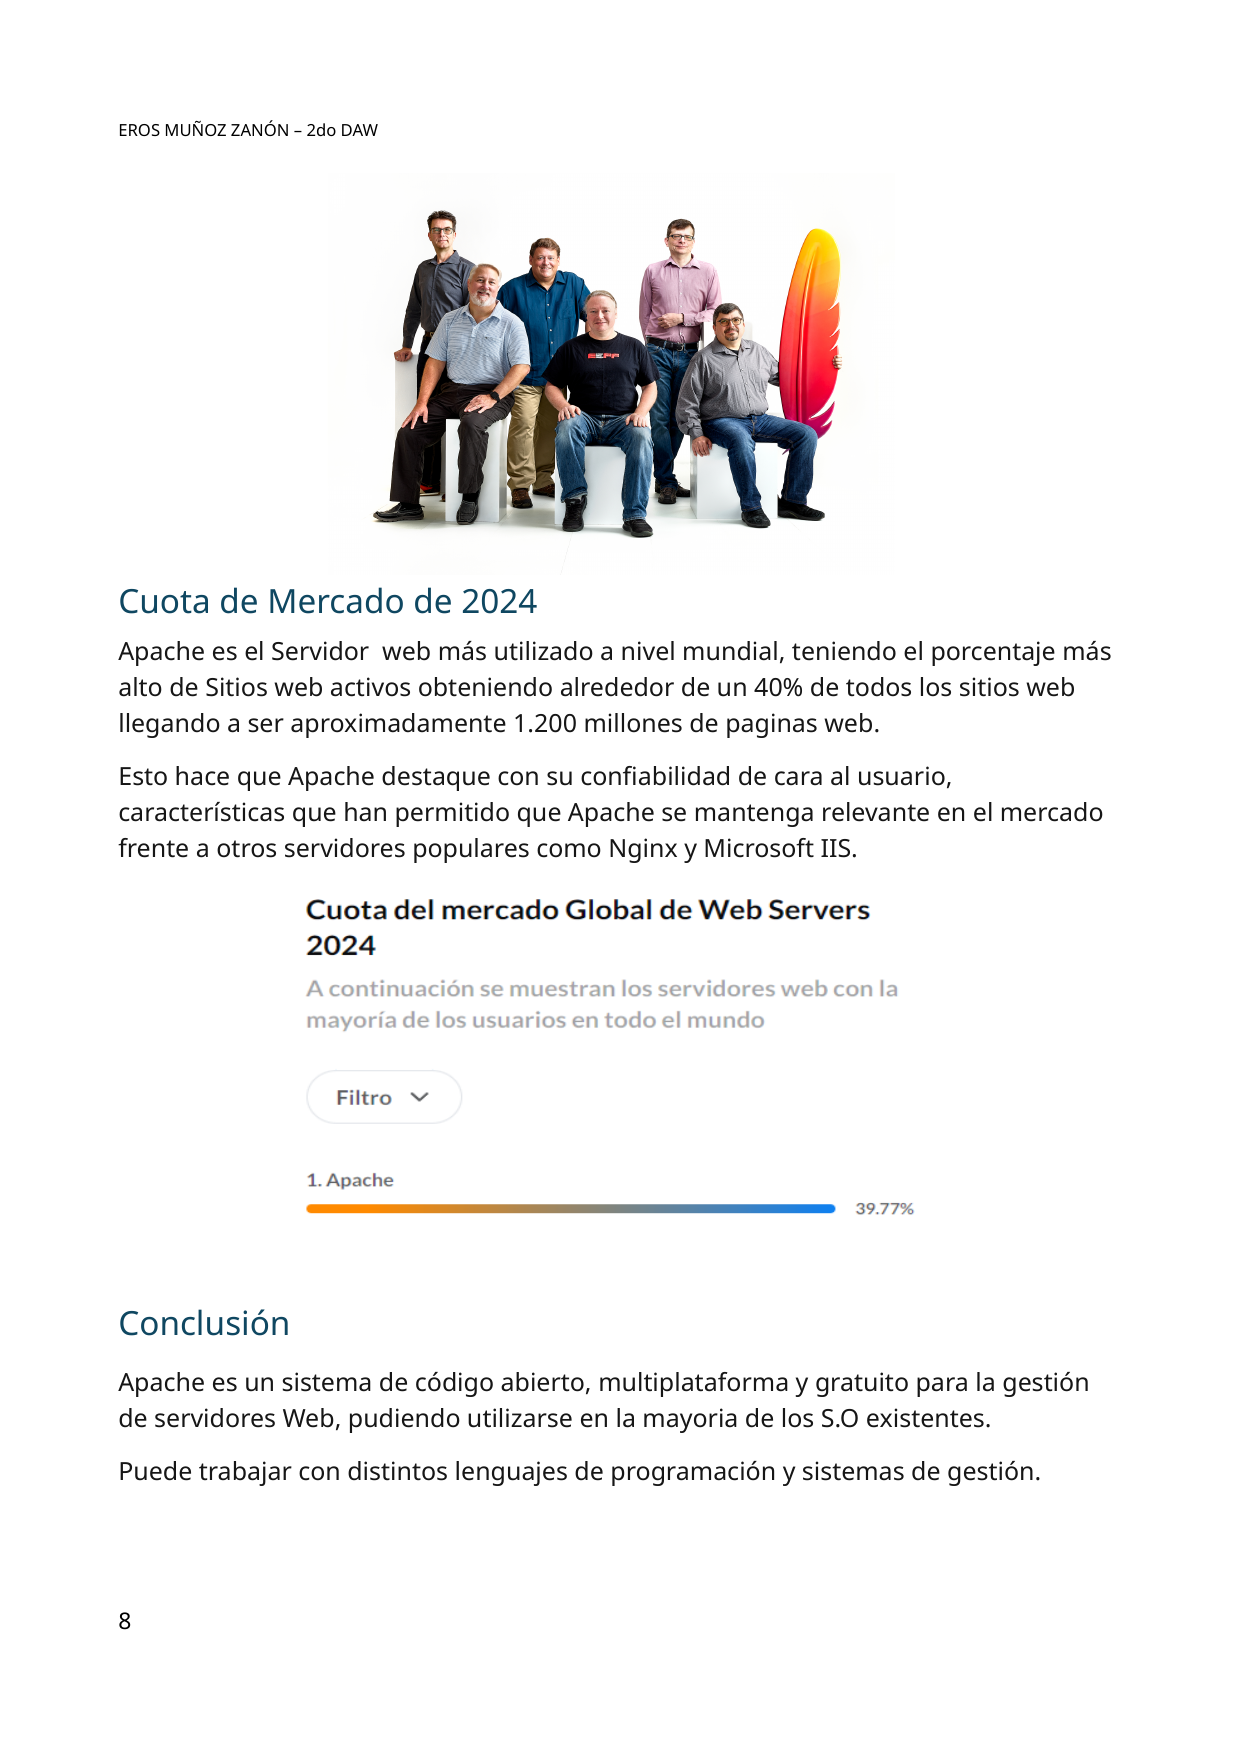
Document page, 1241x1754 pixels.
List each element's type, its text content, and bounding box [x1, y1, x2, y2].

picture [289, 888, 936, 1249]
picture [327, 173, 896, 575]
text Puede trabajar con distintos lenguajes de programación y sistemas de gestión. [118, 1454, 1122, 1488]
text Apache es un sistema de código abierto, multiplataforma y gratuito para la gestión de servidores Web, pudiendo utilizarse en la mayoria de los S.O existentes. [118, 1365, 1122, 1435]
text Esto hace que Apache destaque con su confiabilidad de cara al usuario, características que han permitido que Apache se mantenga relevante en el mercado frente a otros servidores populares como Nginx y Microsoft IIS. [118, 759, 1122, 865]
subtitle Cuota de Mercado de 2024 [118, 575, 1122, 623]
text Conclusión [118, 1300, 1122, 1346]
text Apache es el Servidor web más utilizado a nivel mundial, teniendo el porcentaje más alto de Sitios web activos obteniendo alrededor de un 40% de todos los sitios web llegando a ser aproximadamente 1.200 millones de paginas web. [118, 634, 1122, 740]
